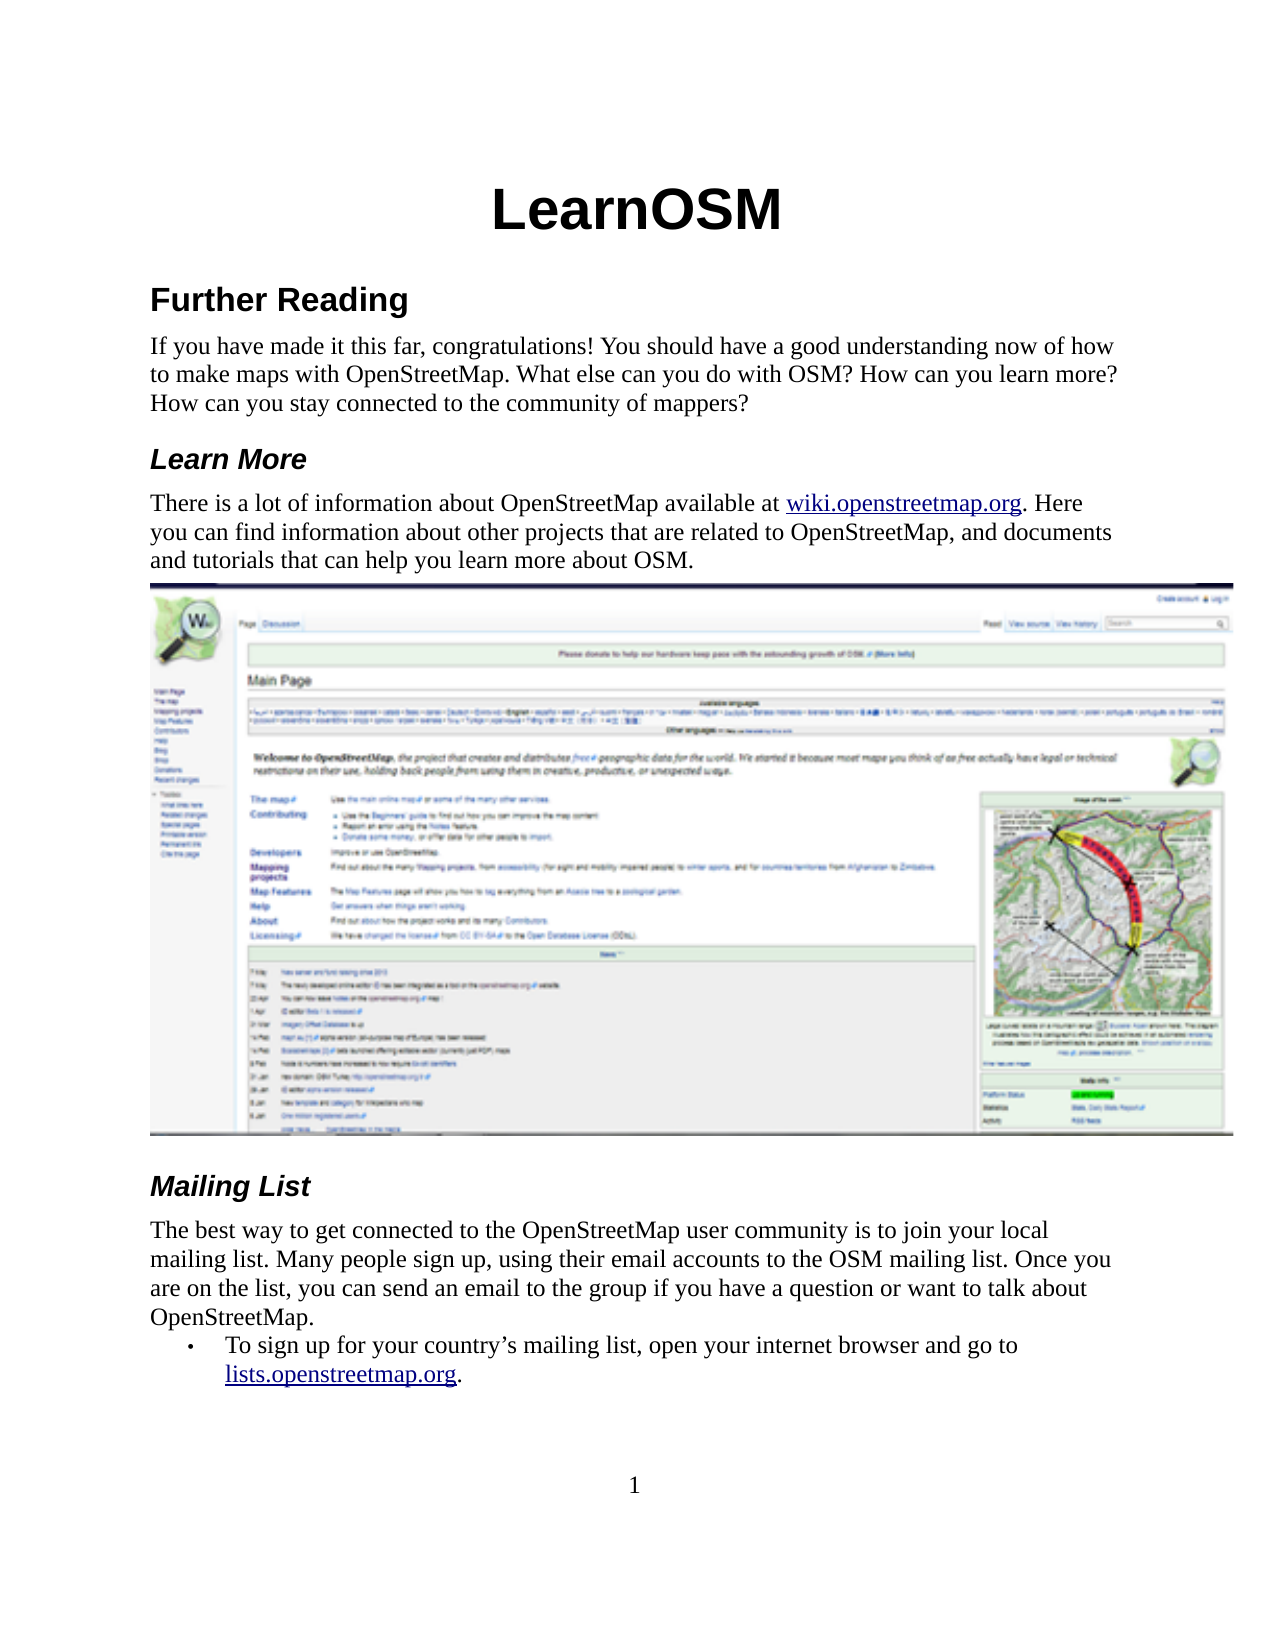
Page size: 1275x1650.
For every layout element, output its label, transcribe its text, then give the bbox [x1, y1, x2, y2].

subtitle Learn More [150, 442, 1125, 476]
picture [150, 583, 1234, 1136]
text The best way to get connected to the OpenStreetMap user community is to join your local mailing list. Many people sign up, using their email accounts to the OSM mailing list. Once you are on the list, you can send an email to the group if you have a question or want to talk about OpenStreetMap. [150, 1215, 1125, 1330]
text There is a lot of information about OpenStreetMap available at wiki.openstreetmap.org. Here you can find information about other projects that are related to OpenStreetMap, and documents and tutorials that can help you learn more about OSM. [150, 488, 1125, 574]
list To sign up for your country’s mailing list, open your internet browser and go to lists.openstreetmap.org. [187, 1330, 1125, 1388]
text If you have made it this far, congratulations! You should have a good understanding now of how to make maps with OpenStreetMap. What else can you do with OSM? How can you learn more? How can you stay connected to the community of mappers? [150, 331, 1125, 417]
subtitle Mailing List [150, 1169, 1125, 1203]
title LearnOSM [150, 175, 1125, 242]
subtitle Further Reading [150, 279, 1125, 318]
